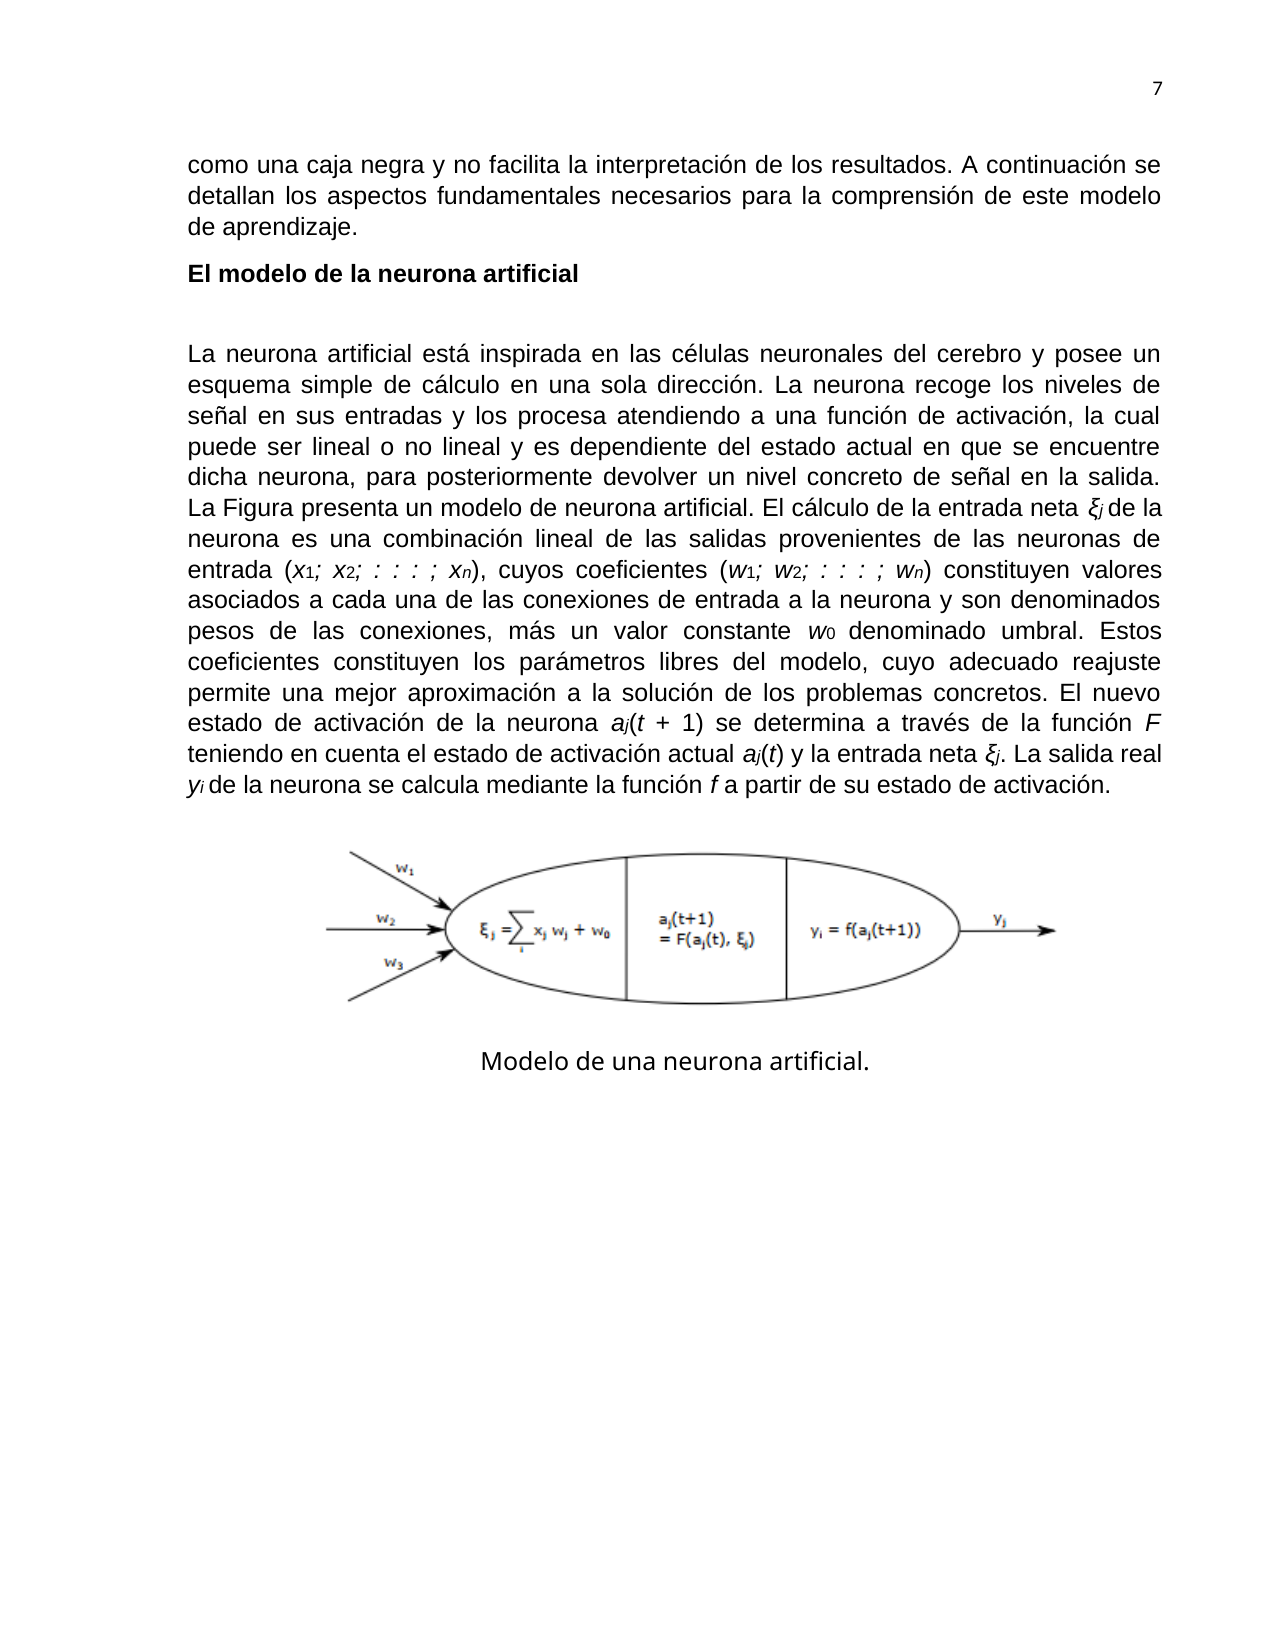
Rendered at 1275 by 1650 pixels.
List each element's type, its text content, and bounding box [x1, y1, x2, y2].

text Modelo de una neurona artificial. [187, 1043, 1162, 1077]
text como una caja negra y no facilita la interpretación de los resultados. A continuación se detallan los aspectos fundamentales necesarios para la comprensión de este modelo de aprendizaje. [187, 150, 1162, 240]
text El modelo de la neurona artificial [187, 259, 1162, 288]
text La neurona artificial está inspirada en las células neuronales del cerebro y posee un esquema simple de cálculo en una sola dirección. La neurona recoge los niveles de señal en sus entradas y los procesa atendiendo a una función de activación, la cual puede ser lineal o no lineal y es dependiente del estado actual en que se encuentre dicha neurona, para posteriormente devolver un nivel concreto de señal en la salida. La Figura presenta un modelo de neurona artificial. El cálculo de la entrada neta ξj de la neurona es una combinación lineal de las salidas provenientes de las neuronas de entrada (x1; x2; : : : ; xn), cuyos coeficientes (w1; w2; : : : ; wn) constituyen valores asociados a cada una de las conexiones de entrada a la neurona y son denominados pesos de las conexiones, más un valor constante w0 denominado umbral. Estos coeficientes constituyen los parámetros libres del modelo, cuyo adecuado reajuste permite una mejor aproximación a la solución de los problemas concretos. El nuevo estado de activación de la neurona aj(t + 1) se determina a través de la función F teniendo en cuenta el estado de activación actual aj(t) y la entrada neta ξj. La salida real yi de la neurona se calcula mediante la función f a partir de su estado de activación. [187, 306, 1162, 798]
